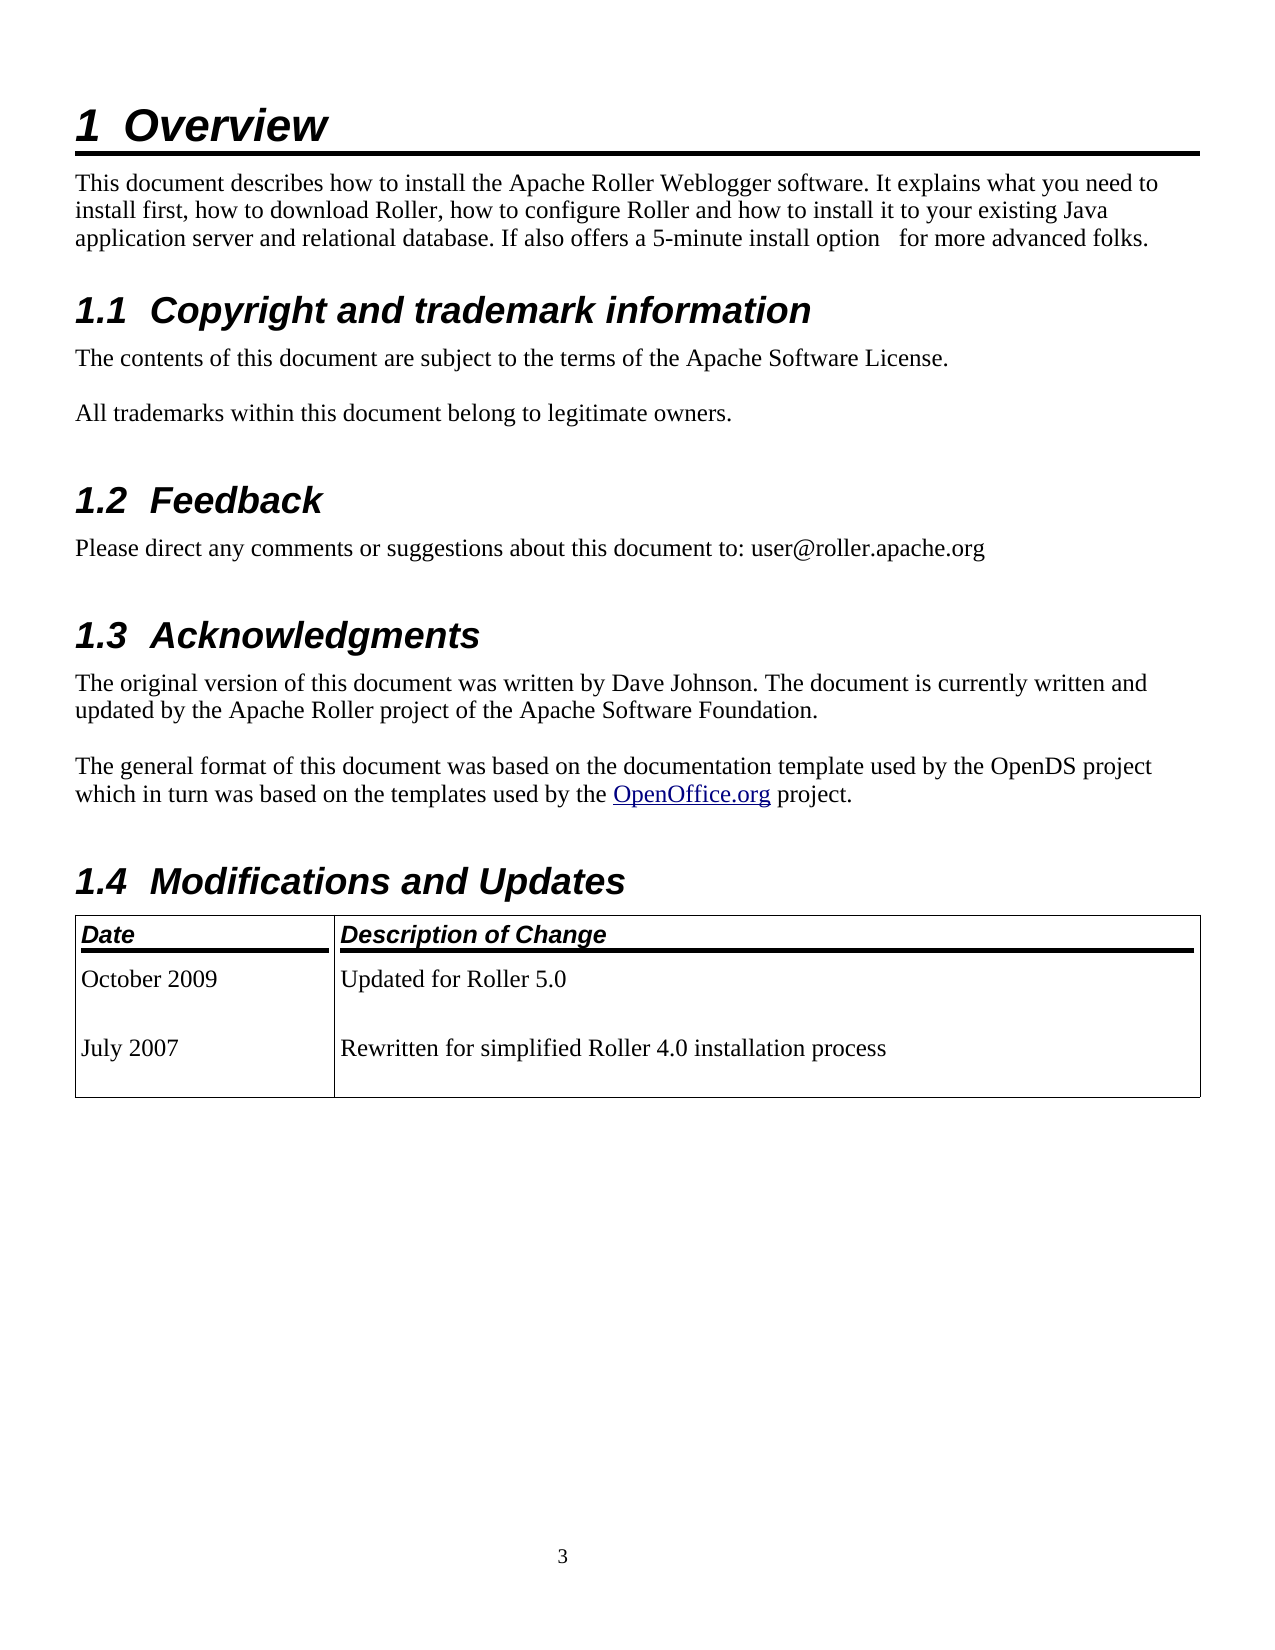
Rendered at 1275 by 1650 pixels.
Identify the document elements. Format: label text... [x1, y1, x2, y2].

text The original version of this document was written by Dave Johnson. The document is currently written and updated by the Apache Roller project of the Apache Software Foundation. [75, 669, 1200, 724]
text Please direct any comments or suggestions about this document to: user@roller.apache.org [75, 534, 1200, 562]
subtitle Overview [75, 100, 1200, 151]
subtitle Acknowledgments [75, 614, 1200, 656]
subtitle Copyright and trademark information [75, 289, 1200, 331]
subtitle Modifications and Updates [75, 860, 1200, 902]
table_header Date [76, 916, 334, 959]
text This document describes how to install the Apache Roller Weblogger software. It explains what you need to install first, how to download Roller, how to configure Roller and how to install it to your existing Java application server and relational database. If also offers a 5-minute install option for more advanced folks. [75, 169, 1200, 252]
table_cell Rewritten for simplified Roller 4.0 installation process [335, 1028, 1200, 1097]
table_cell July 2007 [76, 1028, 334, 1097]
table_header Description of Change [335, 916, 1200, 959]
subtitle Feedback [75, 480, 1200, 522]
table_cell Updated for Roller 5.0 [335, 959, 1200, 1028]
table_cell October 2009 [76, 959, 334, 1028]
text All trademarks within this document belong to legitimate owners. [75, 399, 1200, 427]
text The contents of this document are subject to the terms of the Apache Software License. [75, 344, 1200, 372]
text The general format of this document was based on the documentation template used by the OpenDS project which in turn was based on the templates used by the OpenOffice.org project. [75, 752, 1200, 807]
